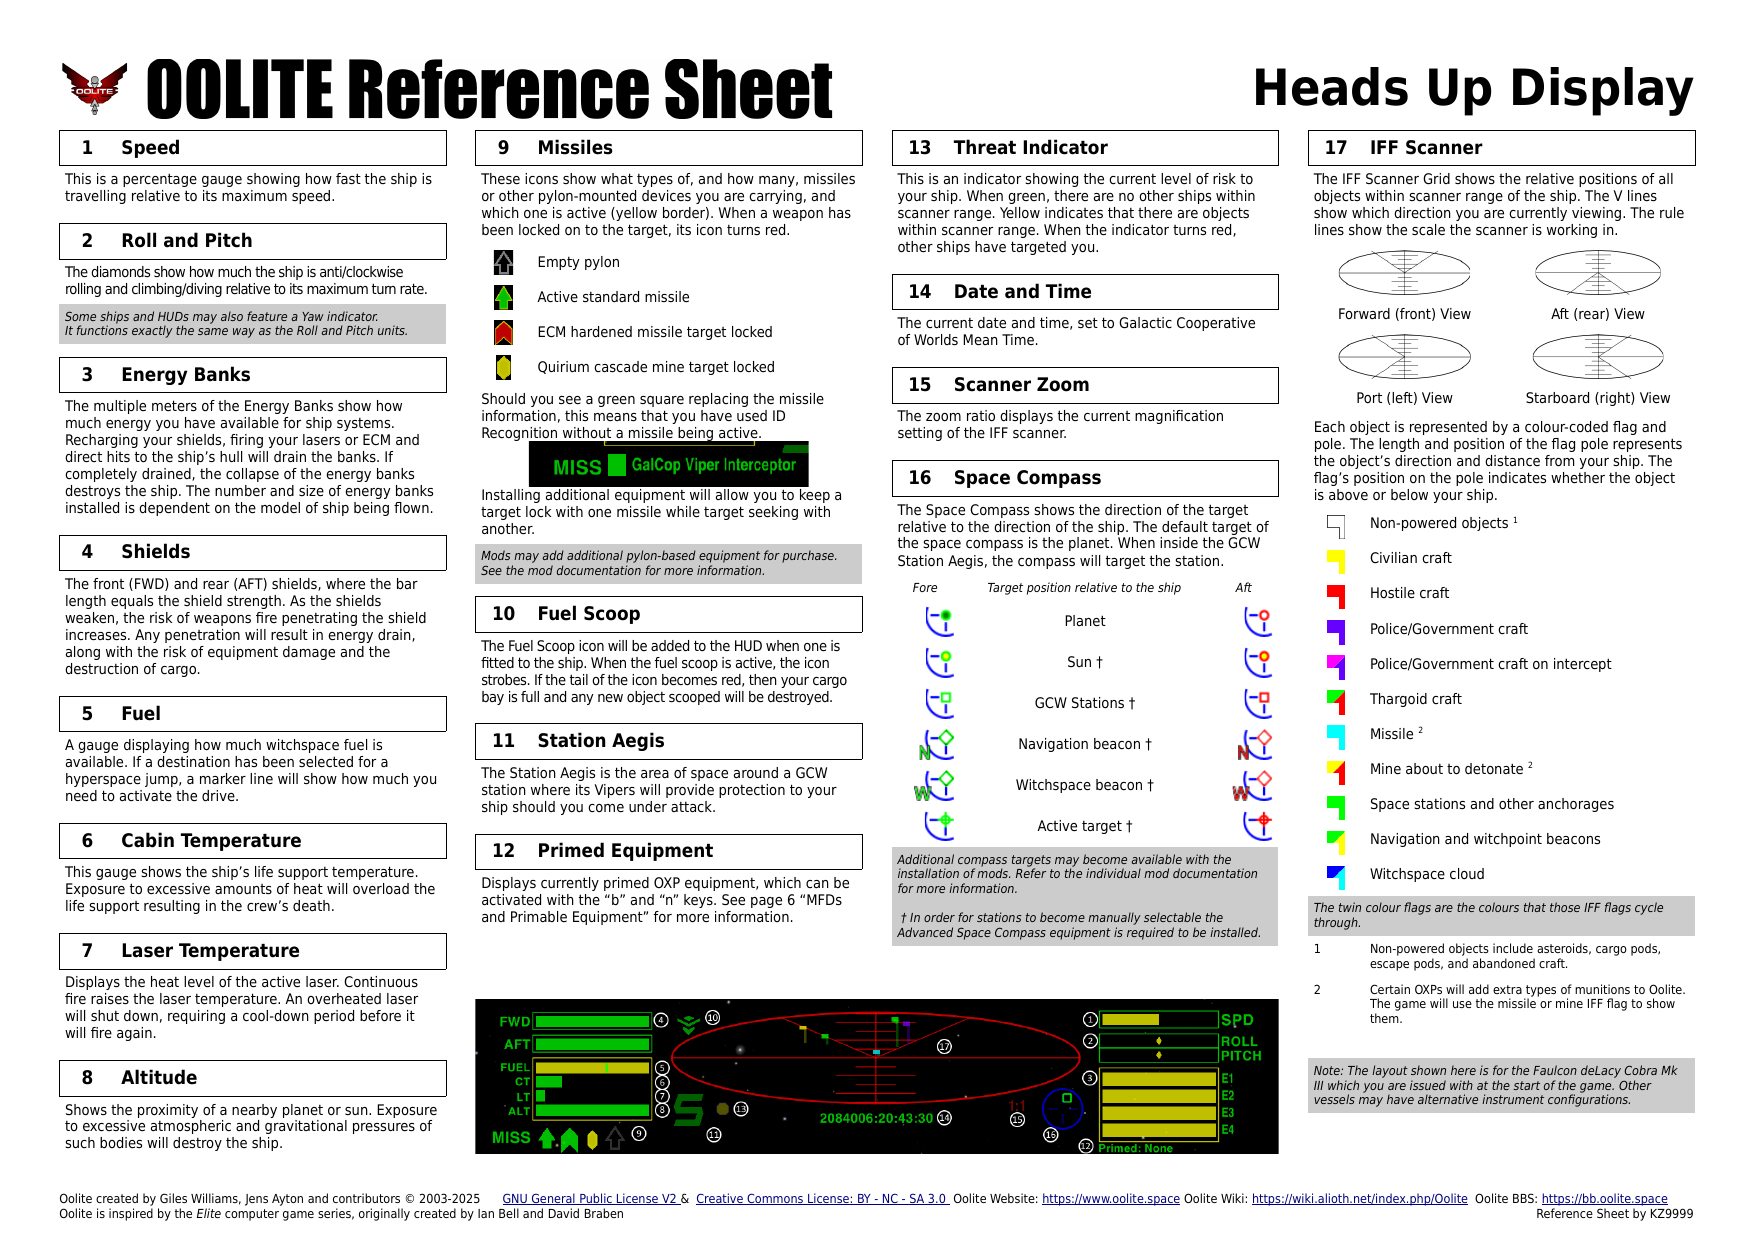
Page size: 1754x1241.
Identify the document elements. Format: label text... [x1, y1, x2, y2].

picture [494, 285, 513, 310]
table_cell Police/Government craft on intercept [1364, 650, 1695, 685]
table_cell [1210, 765, 1278, 806]
table_cell Forward (front) View [1308, 301, 1501, 329]
picture [1327, 761, 1345, 785]
table_cell This is a percentage gauge showing how fast the ship is travelling relative to its maximum speed. [59, 166, 446, 211]
picture [1327, 866, 1345, 890]
table_cell A gauge displaying how much witchspace fuel is available. If a destination has been selected for a hyperspace jump, a marker line will show how much you need to activate the drive. [59, 732, 446, 811]
table_cell [1308, 615, 1364, 650]
picture [1338, 334, 1471, 379]
picture [1327, 796, 1345, 820]
table_cell [1501, 329, 1695, 385]
picture [147, 59, 833, 119]
table_header 12 [476, 835, 532, 869]
table_cell [1308, 685, 1364, 720]
table_cell Fore [892, 575, 960, 601]
table_cell Mods may add additional pylon-based equipment for purchase. See the mod documentation for more information. [475, 544, 862, 584]
table_cell The front (FWD) and rear (AFT) shields, where the bar length equals the shield strength. As the shields weaken, the risk of weapons fire penetrating the shield increases. Any penetration will result in energy drain, along with the risk of equipment damage and the destruction of cargo. [59, 571, 446, 684]
table_cell [1308, 650, 1364, 685]
table_header 13 [893, 131, 948, 165]
picture [1244, 647, 1273, 678]
table_header Fuel [115, 697, 446, 731]
table_header Laser Temperature [115, 934, 446, 968]
table_cell 2 [1308, 977, 1364, 1032]
picture [1327, 690, 1345, 715]
table_header 1 [60, 131, 115, 165]
table_cell [1210, 806, 1278, 847]
table_cell [1308, 1032, 1695, 1058]
table_header 5 [60, 697, 115, 731]
table_header 11 [476, 724, 532, 759]
picture [494, 320, 513, 345]
table_cell Displays currently primed OXP equipment, which can be activated with the “b” and “n” keys. See page 6 “MFDs and Primable Equipment” for more information. [475, 870, 862, 931]
table_cell [1308, 510, 1364, 544]
table_header Missiles [532, 131, 862, 165]
table_cell Target position relative to the ship [960, 575, 1210, 601]
table_cell Hostile craft [1364, 580, 1695, 615]
table_cell Empty pylon [532, 245, 862, 280]
table_cell The IFF Scanner Grid shows the relative positions of all objects within scanner range of the ship. The V lines show which direction you are currently viewing. The rule lines show the scale the scanner is working in. [1308, 166, 1695, 245]
table_cell Should you see a green square replacing the missile information, this means that you have used ID Recognition without a missile being active. Installing additional equipment will allow you to keep a target lock with one missile while target seeking with another. [475, 385, 862, 543]
table_cell Aft [1210, 575, 1278, 601]
table_cell ECM hardened missile target locked [532, 315, 862, 350]
table_cell [475, 350, 532, 385]
table_cell [1210, 724, 1278, 765]
table_cell The Fuel Scoop icon will be added to the HUD when one is fitted to the ship. When the fuel scoop is active, the icon strobes. If the tail of the icon becomes red, then your cargo bay is full and any new object scooped will be destroyed. [475, 633, 862, 711]
table_cell Mine about to detonate 2 [1364, 755, 1695, 790]
table_cell Port (left) View [1308, 385, 1501, 413]
picture [61, 56, 128, 122]
table_cell [892, 601, 960, 642]
table_cell The twin colour flags are the colours that those IFF flags cycle through. [1308, 896, 1695, 936]
table_header Cabin Temperature [115, 824, 446, 858]
picture [926, 647, 955, 678]
table_cell [1308, 720, 1364, 755]
table_cell [1210, 642, 1278, 683]
table_cell Police/Government craft [1364, 615, 1695, 650]
picture [1327, 725, 1345, 750]
table_header 7 [60, 934, 115, 968]
table_cell [892, 806, 960, 847]
picture [924, 811, 955, 841]
picture [926, 606, 955, 637]
table_cell [892, 765, 960, 806]
table_header IFF Scanner [1364, 131, 1695, 165]
table_cell [892, 683, 960, 724]
table_cell This is an indicator showing the current level of risk to your ship. When green, there are no other ships within scanner range. Yellow indicates that there are objects within scanner range. When the indicator turns red, other ships have targeted you. [892, 166, 1278, 262]
picture [475, 999, 1279, 1154]
table_cell These icons show what types of, and how many, missiles or other pylon-mounted devices you are carrying, and which one is active (yellow border). When a weapon has been locked on to the target, its icon turns red. [475, 166, 862, 245]
table_cell Sun † [960, 642, 1210, 683]
table_cell Active target † [960, 806, 1210, 847]
table_cell Thargoid craft [1364, 685, 1695, 720]
table_header 6 [60, 824, 115, 858]
table_cell [1210, 601, 1278, 642]
table_cell [1308, 790, 1364, 825]
table_header Speed [115, 131, 446, 165]
table_cell [475, 315, 532, 350]
picture [1532, 334, 1664, 379]
table_cell [1308, 861, 1364, 896]
table_header Scanner Zoom [948, 368, 1278, 402]
picture [926, 688, 955, 719]
picture [1244, 688, 1273, 719]
picture [493, 250, 514, 275]
picture [919, 729, 955, 760]
picture [1327, 585, 1345, 609]
picture [1327, 550, 1345, 574]
table_header 4 [60, 536, 115, 570]
picture [1232, 770, 1273, 801]
table_cell [1308, 825, 1364, 861]
table_cell Displays the heat level of the active laser. Continuous fire raises the laser temperature. An overheated laser will shut down, requiring a cool-down period before it will fire again. [59, 970, 446, 1048]
table_cell [1308, 545, 1364, 580]
table_cell The multiple meters of the Energy Banks show how much energy you have available for ship systems. Recharging your shields, firing your lasers or ECM and direct hits to the ship’s hull will drain the banks. If completely drained, the collapse of the energy banks destroys the ship. The number and size of energy banks installed is dependent on the model of ship being flown. [59, 393, 446, 523]
table_cell [1210, 683, 1278, 724]
table_cell [1308, 245, 1501, 301]
table_header 10 [476, 597, 532, 632]
table_cell [1308, 580, 1364, 615]
table_header 14 [893, 275, 948, 309]
table_header 9 [476, 131, 532, 165]
table_cell Shows the proximity of a nearby planet or sun. Exposure to excessive atmospheric and gravitational pressures of such bodies will destroy the ship. [59, 1097, 446, 1158]
table_cell The zoom ratio displays the current magnification setting of the IFF scanner. [892, 404, 1278, 448]
table_header 15 [893, 368, 948, 402]
table_cell GCW Stations † [960, 683, 1210, 724]
table_cell 1 [1308, 936, 1364, 977]
table_cell Certain OXPs will add extra types of munitions to Oolite. The game will use the missile or mine IFF flag to show them. [1364, 977, 1695, 1032]
table_cell Aft (rear) View [1501, 301, 1695, 329]
table_header 16 [893, 461, 948, 496]
table_header 2 [60, 224, 115, 258]
table_cell Quirium cascade mine target locked [532, 350, 862, 385]
table_cell Starboard (right) View [1501, 385, 1695, 413]
table_cell [892, 642, 960, 683]
picture [1244, 606, 1273, 637]
table_header Threat Indicator [948, 131, 1278, 165]
table_cell Active standard missile [532, 280, 862, 315]
table_cell Navigation beacon † [960, 724, 1210, 765]
table_header Shields [115, 536, 446, 570]
picture [1238, 729, 1273, 760]
table_header 8 [60, 1061, 115, 1096]
picture [496, 355, 511, 380]
picture [1327, 831, 1345, 855]
table_header Space Compass [948, 461, 1278, 496]
table_cell [1501, 245, 1695, 301]
picture [1535, 250, 1661, 295]
table_cell Non-powered objects include asteroids, cargo pods, escape pods, and abandoned craft. [1364, 936, 1695, 977]
table_cell The Space Compass shows the direction of the target relative to the direction of the ship. The default target of the space compass is the planet. When inside the GCW Station Aegis, the compass will target the station. [892, 497, 1278, 575]
table_cell [475, 280, 532, 315]
table_header Fuel Scoop [532, 597, 862, 632]
table_cell Missile 2 [1364, 720, 1695, 755]
table_cell Note: The layout shown here is for the Faulcon deLacy Cobra Mk III which you are issued with at the start of the game. Other vessels may have alternative instrument configurations. [1308, 1058, 1695, 1113]
table_cell [892, 724, 960, 765]
table_cell Each object is represented by a colour-coded flag and pole. The length and position of the flag pole represents the object’s direction and distance from your ship. The flag’s position on the pole indicates whether the object is above or below your ship. [1308, 413, 1695, 509]
table_cell Planet [960, 601, 1210, 642]
table_cell Non-powered objects 1 [1364, 510, 1695, 544]
table_cell Navigation and witchpoint beacons [1364, 825, 1695, 861]
picture [1327, 620, 1345, 645]
table_cell This gauge shows the ship’s life support temperature. Exposure to excessive amounts of heat will overload the life support resulting in the crew’s death. [59, 859, 446, 921]
table_header 17 [1309, 131, 1364, 165]
picture [1243, 811, 1273, 841]
table_cell Witchspace cloud [1364, 861, 1695, 896]
table_cell [1308, 329, 1501, 385]
table_cell The diamonds show how much the ship is anti/clockwise rolling and climbing/diving relative to its maximum turn rate. [59, 260, 446, 304]
table_header Energy Banks [115, 358, 446, 392]
table_header Primed Equipment [532, 835, 862, 869]
picture [528, 441, 809, 487]
table_header Station Aegis [532, 724, 862, 759]
table_cell Space stations and other anchorages [1364, 790, 1695, 825]
picture [1327, 515, 1345, 539]
table_cell Witchspace beacon † [960, 765, 1210, 806]
table_cell The current date and time, set to Galactic Cooperative of Worlds Mean Time. [892, 310, 1278, 355]
table_cell [1308, 755, 1364, 790]
picture [1327, 655, 1345, 680]
picture [914, 770, 955, 801]
table_cell Some ships and HUDs may also feature a Yaw indicator. It functions exactly the same way as the Roll and Pitch units. [59, 304, 446, 344]
table_cell Civilian craft [1364, 545, 1695, 580]
table_cell [475, 245, 532, 280]
table_header Altitude [115, 1061, 446, 1096]
picture [1338, 250, 1470, 295]
table_cell The Station Aegis is the area of space around a GCW station where its Vipers will provide protection to your ship should you come under attack. [475, 760, 862, 821]
table_header Roll and Pitch [115, 224, 446, 258]
table_header Date and Time [948, 275, 1278, 309]
table_header 3 [60, 358, 115, 392]
table_cell Additional compass targets may become available with the installation of mods. Refer to the individual mod documentation for more information. † In order for stations to become manually selectable the Advanced Space Compass equipment is required to be installed. [892, 847, 1278, 946]
